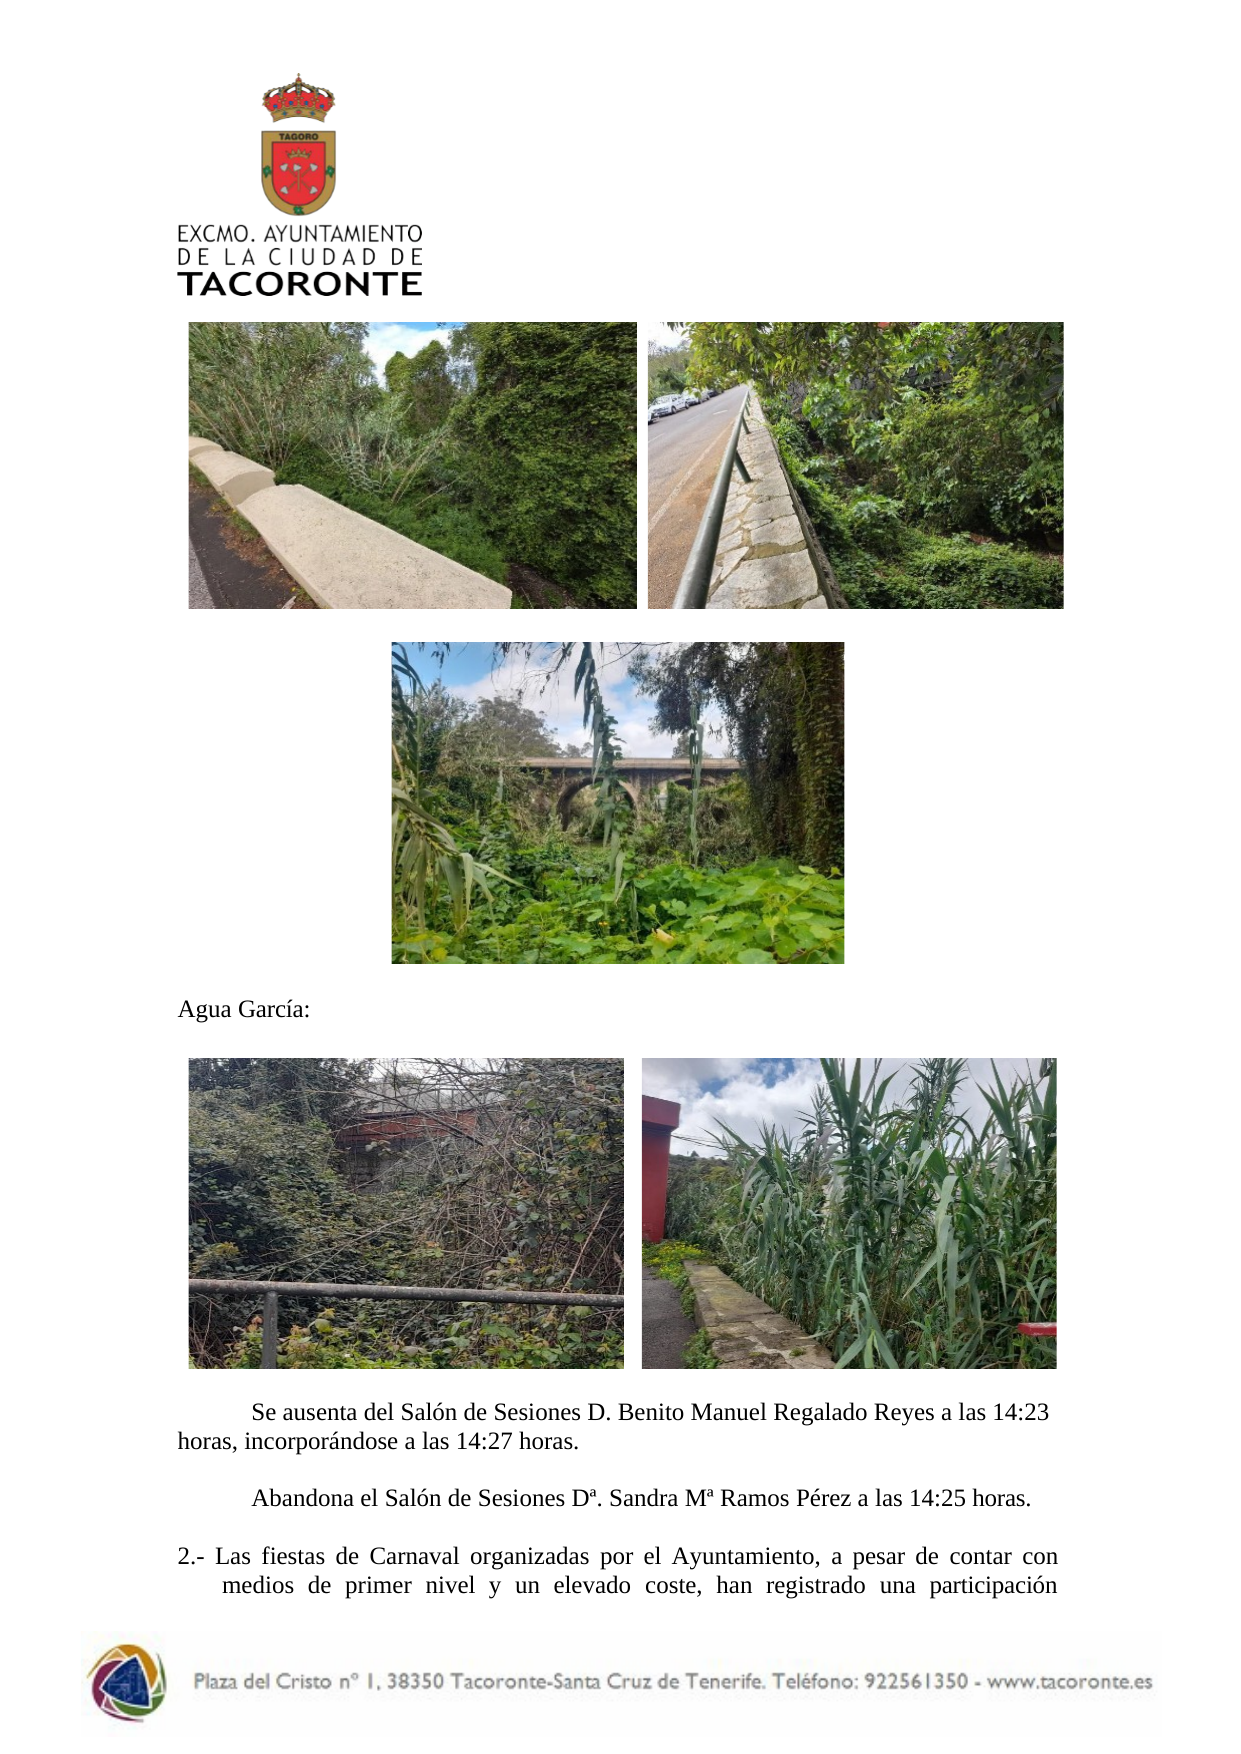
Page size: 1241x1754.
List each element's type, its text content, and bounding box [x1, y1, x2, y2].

picture [188, 1058, 624, 1084]
text Abandona el Salón de Sesiones Dª. Sandra Mª Ramos Pérez a las 14:25 horas. [251, 1483, 1093, 1512]
picture [647, 322, 1064, 609]
picture [188, 322, 637, 609]
picture [80, 1631, 1163, 1737]
picture [177, 73, 422, 296]
picture [641, 1058, 1057, 1084]
text Se ausenta del Salón de Sesiones D. Benito Manuel Regalado Reyes a las 14:23 horas, incorporándose a las 14:27 horas. [177, 1084, 1093, 1455]
text 2.- Las fiestas de Carnaval organizadas por el Ayuntamiento, a pesar de contar con medios de primer nivel y un elevado coste, han registrado una participación [177, 1541, 1093, 1598]
picture [391, 642, 845, 964]
text Agua García: [177, 994, 1093, 1022]
